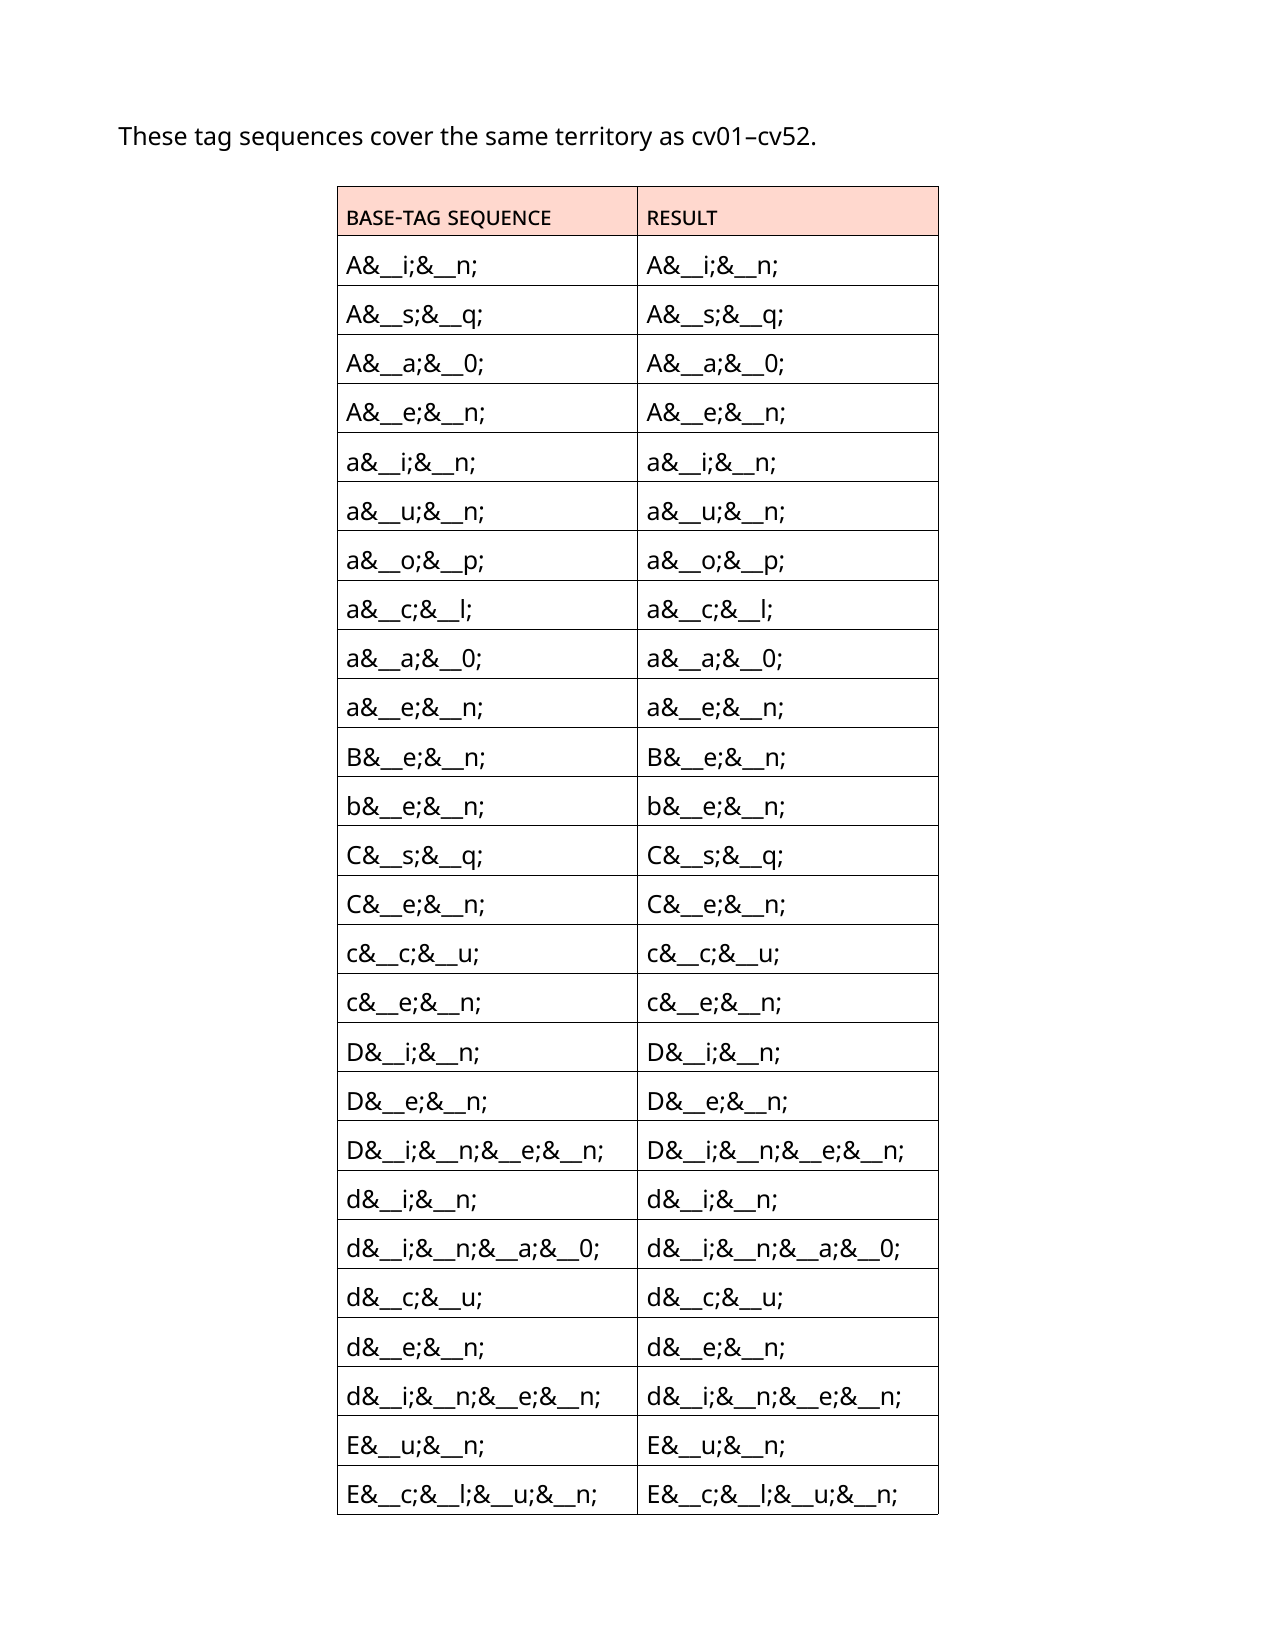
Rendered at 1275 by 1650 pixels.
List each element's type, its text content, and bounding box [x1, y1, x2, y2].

table_cell D&__i;&__n; [638, 1023, 938, 1071]
table_cell d&__e;&__n; [638, 1318, 938, 1366]
table_cell c&__e;&__n; [638, 974, 938, 1022]
table_cell A&__s;&__q; [338, 286, 637, 334]
table_cell a&__a;&__0; [338, 630, 637, 678]
table_cell a&__e;&__n; [638, 679, 938, 727]
table_cell a&__i;&__n; [338, 433, 637, 481]
table_cell c&__e;&__n; [338, 974, 637, 1022]
table_cell C&__s;&__q; [638, 826, 938, 874]
table_cell c&__c;&__u; [338, 925, 637, 973]
table_header result [638, 187, 938, 235]
table_cell A&__e;&__n; [338, 384, 637, 432]
table_cell a&__e;&__n; [338, 679, 637, 727]
table_cell a&__a;&__0; [638, 630, 938, 678]
table_cell E&__u;&__n; [338, 1416, 637, 1464]
table_cell E&__c;&__l;&__u;&__n; [638, 1466, 938, 1514]
table_cell d&__i;&__n;&__e;&__n; [338, 1367, 637, 1415]
table_cell a&__c;&__l; [638, 581, 938, 629]
table_cell d&__i;&__n; [638, 1171, 938, 1219]
table_cell D&__i;&__n;&__e;&__n; [638, 1121, 938, 1169]
table_cell B&__e;&__n; [638, 728, 938, 776]
table_cell a&__u;&__n; [338, 482, 637, 530]
table_cell E&__c;&__l;&__u;&__n; [338, 1466, 637, 1514]
table_cell d&__i;&__n;&__e;&__n; [638, 1367, 938, 1415]
table_cell A&__s;&__q; [638, 286, 938, 334]
table_cell d&__i;&__n; [338, 1171, 637, 1219]
table_cell A&__i;&__n; [338, 236, 637, 284]
table_cell D&__i;&__n;&__e;&__n; [338, 1121, 637, 1169]
table_cell B&__e;&__n; [338, 728, 637, 776]
table_cell C&__s;&__q; [338, 826, 637, 874]
table_cell d&__c;&__u; [338, 1269, 637, 1317]
table_cell b&__e;&__n; [338, 777, 637, 825]
table_cell d&__i;&__n;&__a;&__0; [638, 1220, 938, 1268]
table_header base-tag sequence [338, 187, 637, 235]
table_cell A&__a;&__0; [638, 335, 938, 383]
table_cell a&__u;&__n; [638, 482, 938, 530]
table_cell D&__e;&__n; [638, 1072, 938, 1120]
table_cell c&__c;&__u; [638, 925, 938, 973]
table_cell a&__o;&__p; [638, 531, 938, 579]
table_cell d&__i;&__n;&__a;&__0; [338, 1220, 637, 1268]
table_cell D&__e;&__n; [338, 1072, 637, 1120]
table_cell d&__c;&__u; [638, 1269, 938, 1317]
table_cell b&__e;&__n; [638, 777, 938, 825]
table_cell C&__e;&__n; [338, 876, 637, 924]
table_cell E&__u;&__n; [638, 1416, 938, 1464]
table_cell A&__a;&__0; [338, 335, 637, 383]
table_cell a&__c;&__l; [338, 581, 637, 629]
table_cell A&__i;&__n; [638, 236, 938, 284]
table_cell D&__i;&__n; [338, 1023, 637, 1071]
table_cell a&__i;&__n; [638, 433, 938, 481]
table_cell a&__o;&__p; [338, 531, 637, 579]
text These tag sequences cover the same territory as cv01–cv52. [118, 118, 1157, 152]
table_cell A&__e;&__n; [638, 384, 938, 432]
table_cell C&__e;&__n; [638, 876, 938, 924]
table_cell d&__e;&__n; [338, 1318, 637, 1366]
